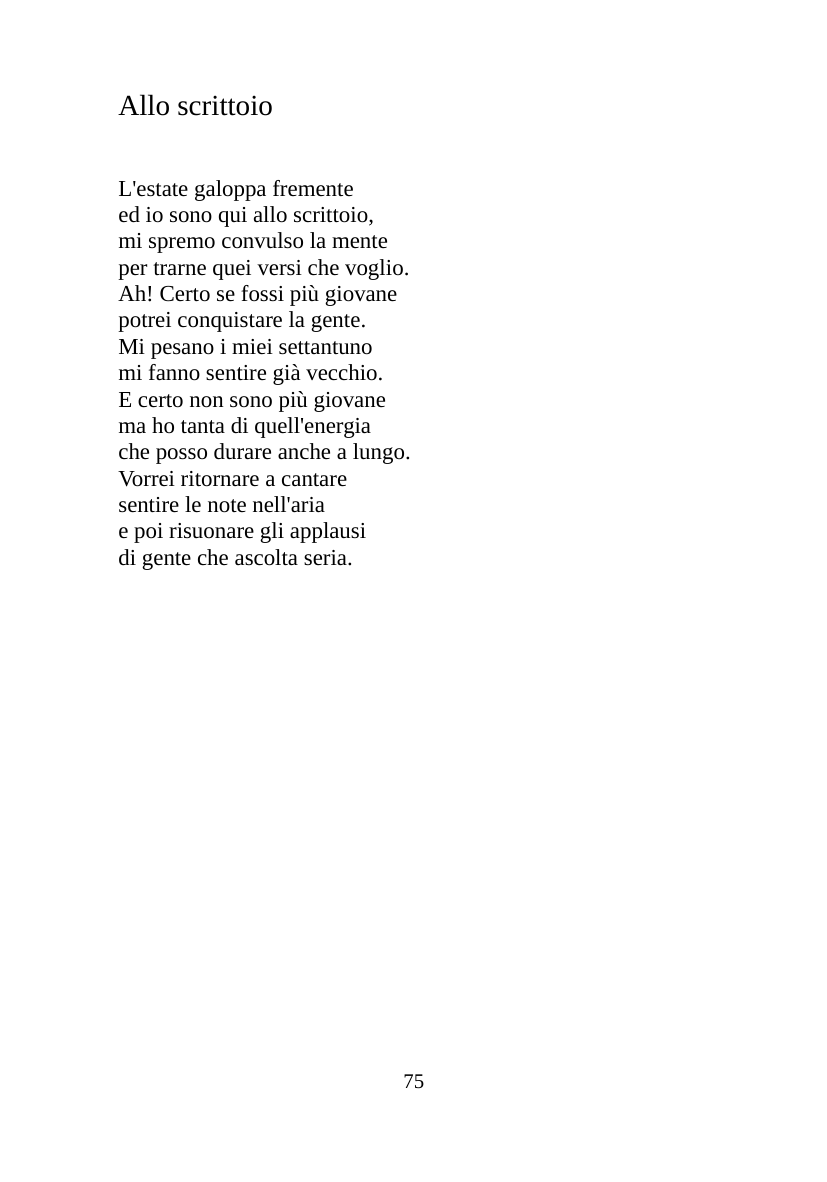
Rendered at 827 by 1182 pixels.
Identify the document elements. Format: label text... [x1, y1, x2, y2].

subtitle Allo scrittoio [88, 88, 738, 122]
text potrei conquistare la gente. [88, 307, 738, 333]
text che posso durare anche a lungo. [88, 438, 738, 465]
text Mi pesano i miei settantuno [88, 333, 738, 359]
text mi fanno sentire già vecchio. [88, 359, 738, 386]
text ed io sono qui allo scrittoio, [88, 201, 738, 227]
text Vorrei ritornare a cantare [88, 465, 738, 491]
text sentire le note nell'aria [88, 491, 738, 517]
text L'estate galoppa fremente [88, 175, 738, 201]
text e poi risuonare gli applausi [88, 517, 738, 544]
text ma ho tanta di quell'energia [88, 412, 738, 438]
text E certo non sono più giovane [88, 386, 738, 412]
text mi spremo convulso la mente [88, 227, 738, 254]
text per trarne quei versi che voglio. [88, 254, 738, 280]
text Ah! Certo se fossi più giovane [88, 280, 738, 307]
text di gente che ascolta seria. [88, 544, 738, 570]
